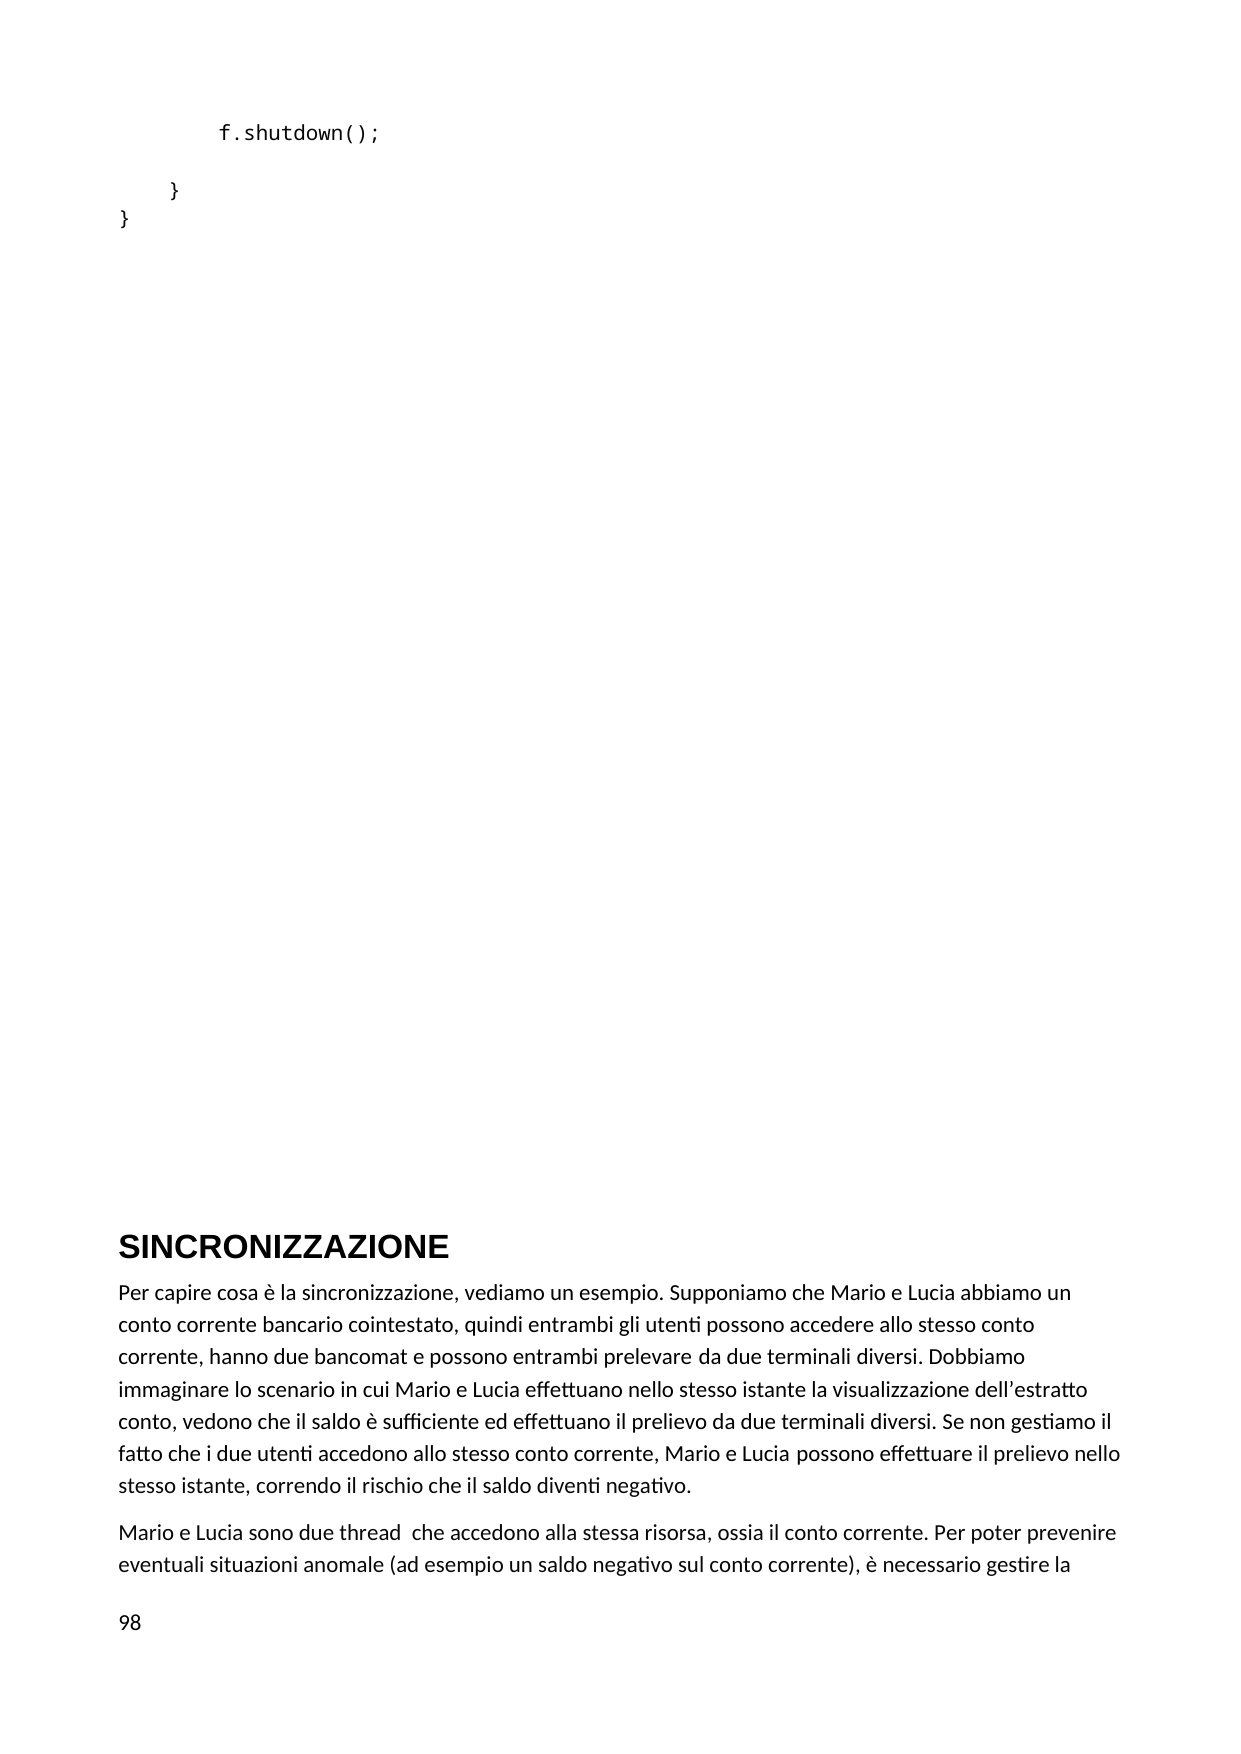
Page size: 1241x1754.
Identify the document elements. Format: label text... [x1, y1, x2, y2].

text Mario e Lucia sono due thread che accedono alla stessa risorsa, ossia il conto corrente. Per poter prevenire eventuali situazioni anomale (ad esempio un saldo negativo sul conto corrente), è necessario gestire la [118, 1518, 1122, 1578]
subtitle SINCRONIZZAZIONE [118, 1227, 1122, 1266]
text f.shutdown(); } } [118, 118, 1122, 232]
text Per capire cosa è la sincronizzazione, vediamo un esempio. Supponiamo che Mario e Lucia abbiamo un conto corrente bancario cointestato, quindi entrambi gli utenti possono accedere allo stesso conto corrente, hanno due bancomat e possono entrambi prelevare da due terminali diversi. Dobbiamo immaginare lo scenario in cui Mario e Lucia effettuano nello stesso istante la visualizzazione dell’estratto conto, vedono che il saldo è sufficiente ed effettuano il prelievo da due terminali diversi. Se non gestiamo il fatto che i due utenti accedono allo stesso conto corrente, Mario e Lucia possono effettuare il prelievo nello stesso istante, correndo il rischio che il saldo diventi negativo. [118, 1278, 1122, 1499]
